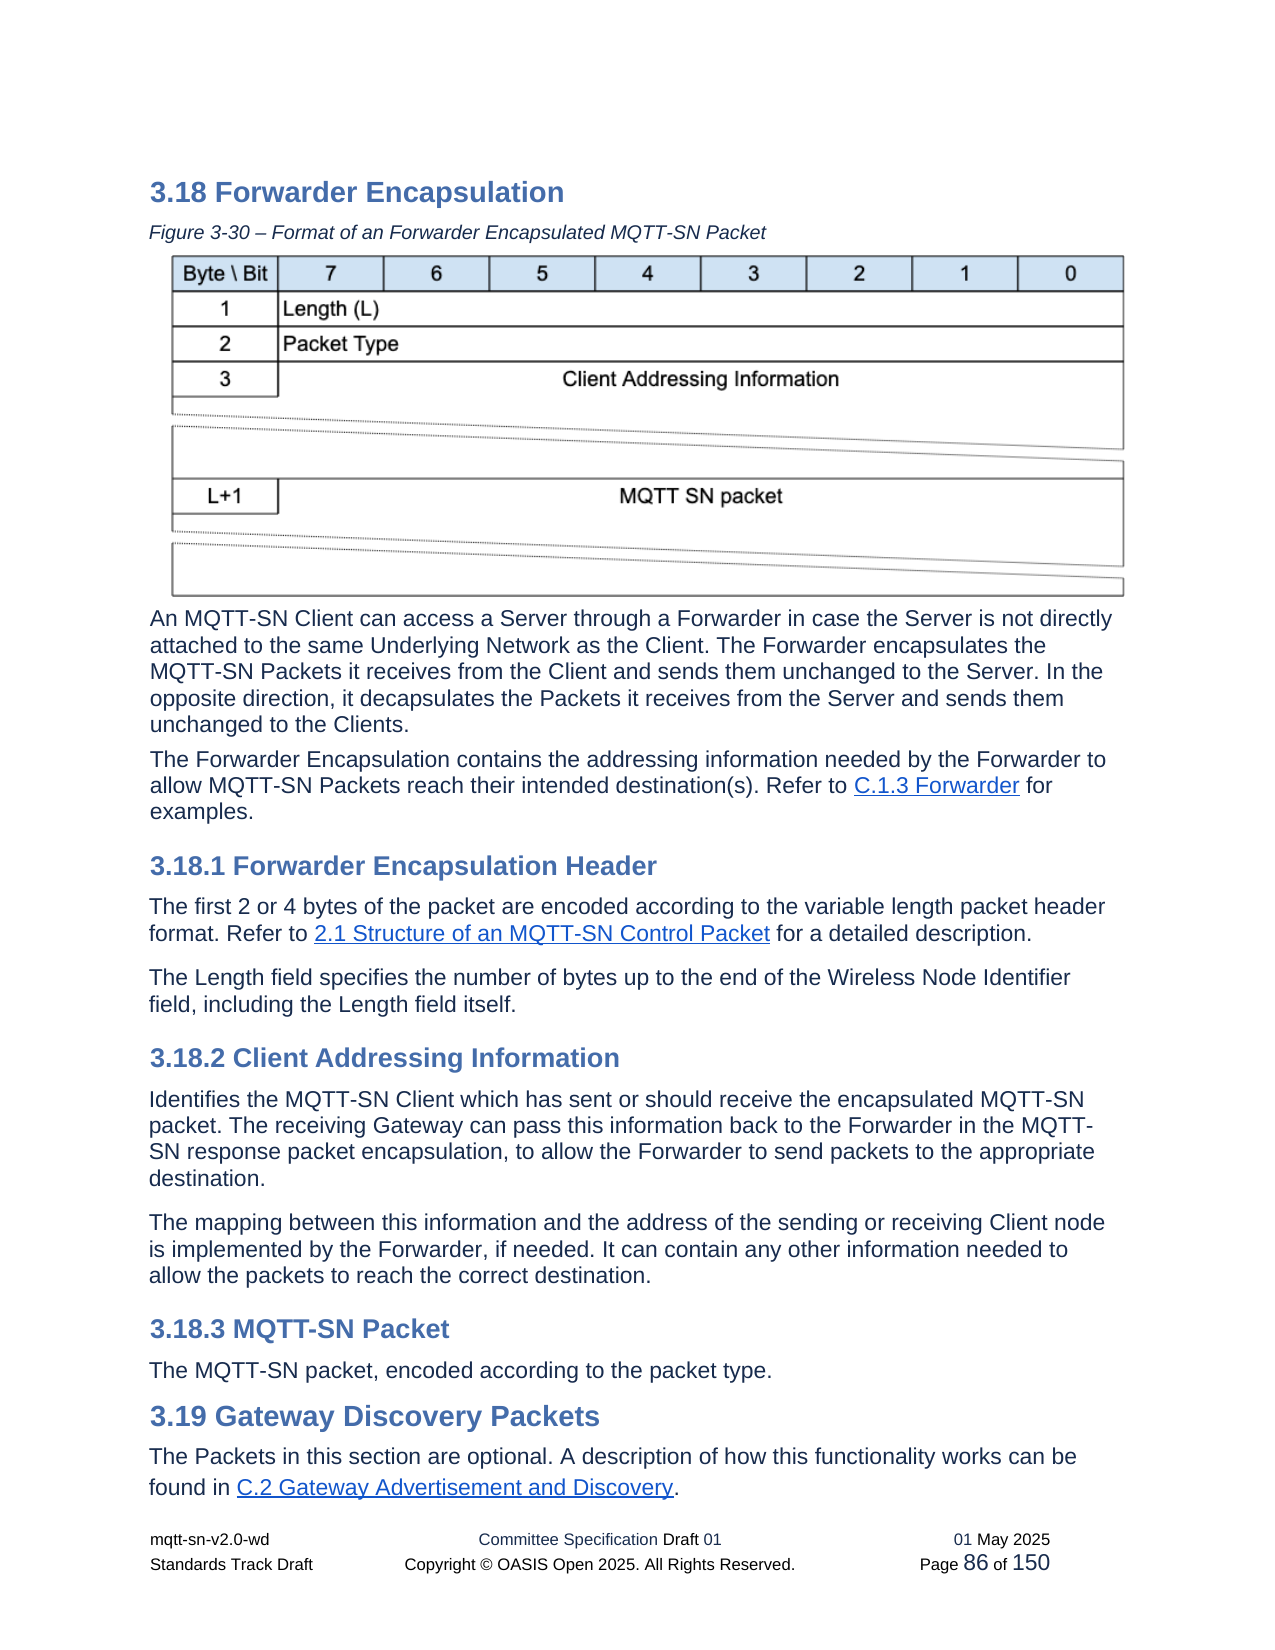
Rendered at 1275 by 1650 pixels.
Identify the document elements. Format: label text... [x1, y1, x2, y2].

text An MQTT-SN Client can access a Server through a Forwarder in case the Server is not directly attached to the same Underlying Network as the Client. The Forwarder encapsulates the MQTT-SN Packets it receives from the Client and sends them unchanged to the Server. In the opposite direction, it decapsulates the Packets it receives from the Server and sends them unchanged to the Clients. [149, 605, 1124, 737]
subtitle 3.18.2 Client Addressing Information [150, 1042, 1124, 1073]
text The Packets in this section are optional. A description of how this functionality works can be found in C.2 Gateway Advertisement and Discovery. [148, 1443, 1124, 1500]
subtitle 3.18.3 MQTT-SN Packet [150, 1313, 1124, 1344]
text The Length field specifies the number of bytes up to the end of the Wireless Node Identifier field, including the Length field itself. [148, 964, 1124, 1017]
text Figure 3-30 – Format of an Forwarder Encapsulated MQTT-SN Packet [148, 221, 1124, 244]
text The MQTT-SN packet, encoded according to the packet type. [148, 1357, 1124, 1383]
subtitle 3.18.1 Forwarder Encapsulation Header [150, 849, 1124, 881]
text The first 2 or 4 bytes of the packet are encoded according to the variable length packet header format. Refer to 2.1 Structure of an MQTT-SN Control Packet for a detailed description. [148, 893, 1124, 946]
text The Forwarder Encapsulation contains the addressing information needed by the Forwarder to allow MQTT-SN Packets reach their intended destination(s). Refer to C.1.3 Forwarder for examples. [149, 746, 1124, 824]
text Identifies the MQTT-SN Client which has sent or should receive the encapsulated MQTT-SN packet. The receiving Gateway can pass this information back to the Forwarder in the MQTT-SN response packet encapsulation, to allow the Forwarder to send packets to the appropriate destination. [148, 1086, 1124, 1191]
text The mapping between this information and the address of the sending or receiving Client node is implemented by the Forwarder, if needed. It can contain any other information needed to allow the packets to reach the correct destination. [148, 1209, 1124, 1288]
picture [149, 255, 1125, 597]
subtitle 3.18 Forwarder Encapsulation [150, 175, 1124, 208]
subtitle 3.19 Gateway Discovery Packets [150, 1399, 1124, 1432]
